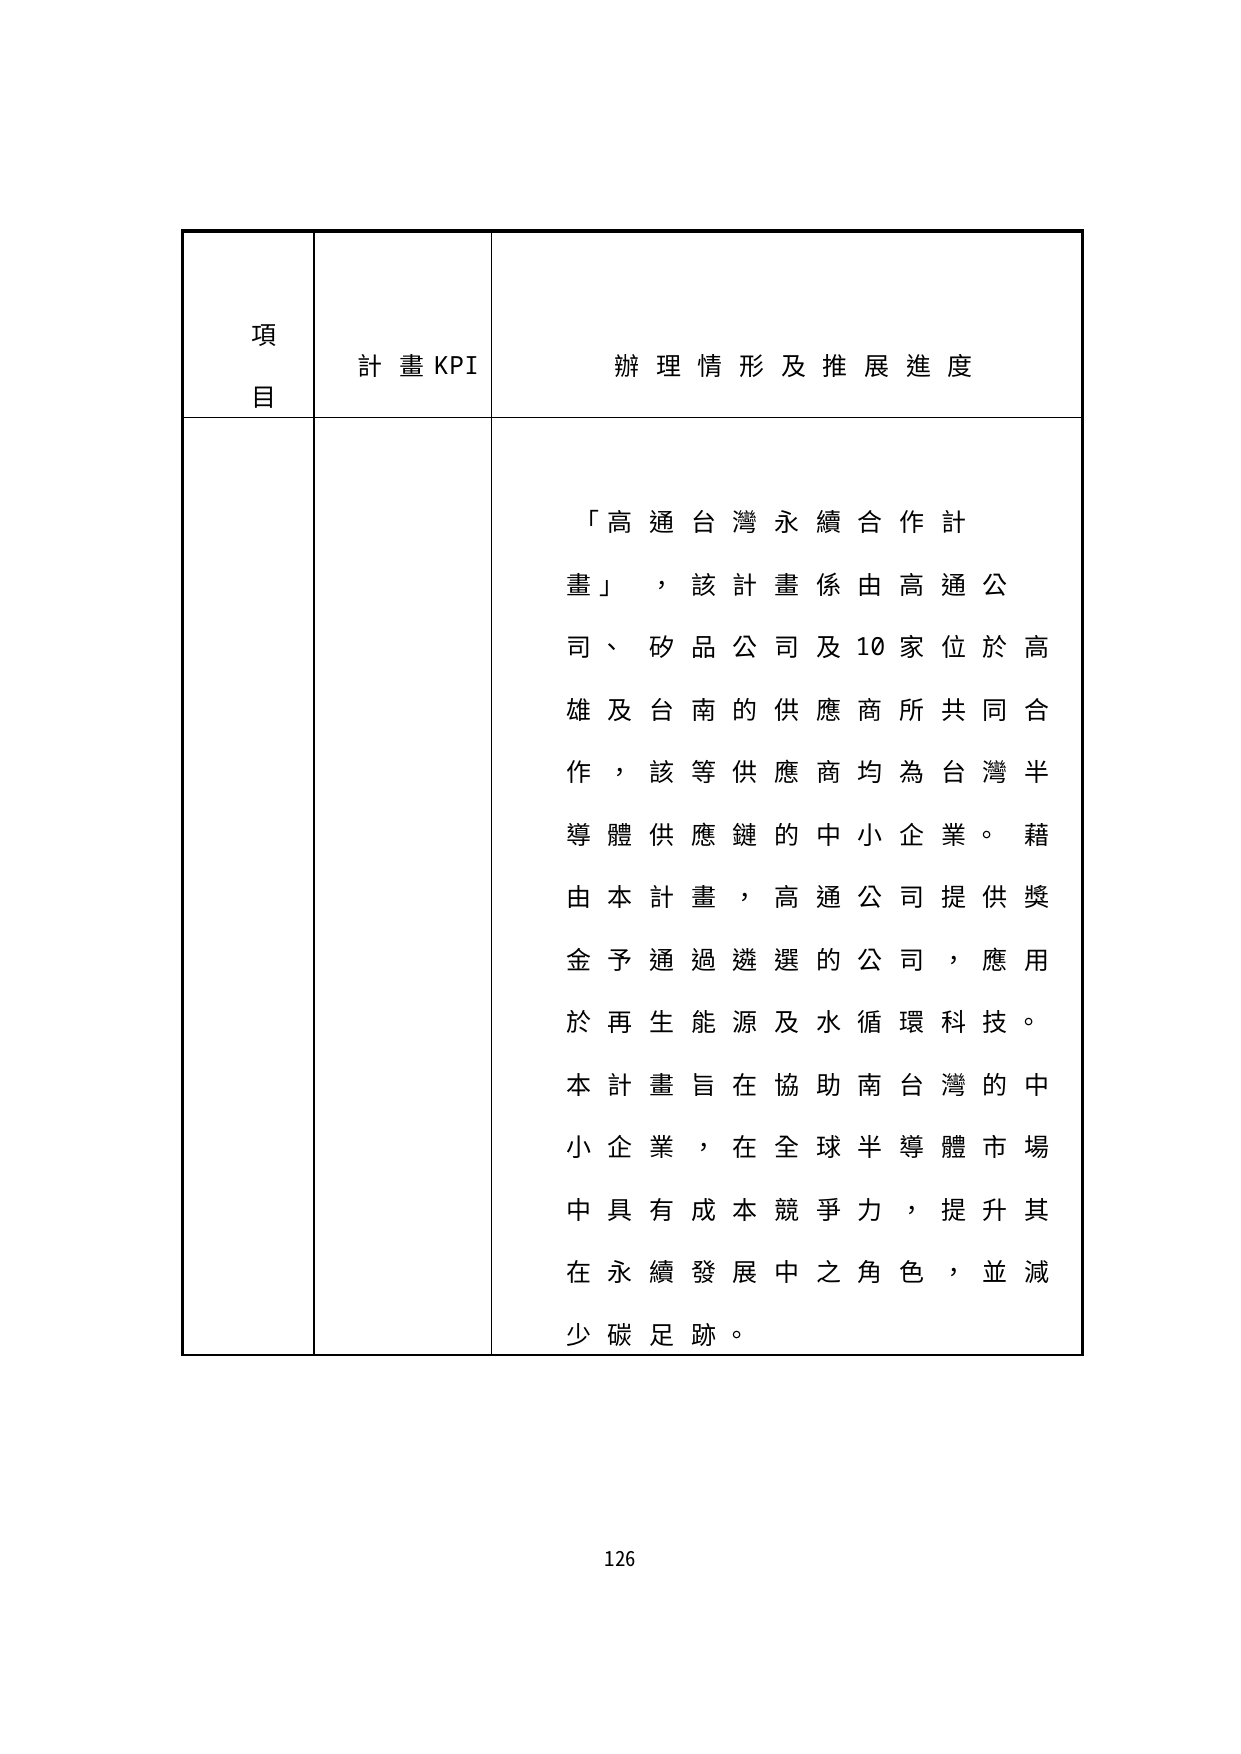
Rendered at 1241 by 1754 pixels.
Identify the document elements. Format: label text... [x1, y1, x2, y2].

table_header 項目 [184, 233, 313, 417]
table_header 計畫KPI [315, 233, 491, 417]
table_cell [184, 418, 313, 1354]
table_cell 「高通台灣永續合作計畫」，該計畫係由高通公司、矽品公司及10家位於高雄及台南的供應商所共同合作，該等供應商均為台灣半導體供應鏈的中小企業。藉由本計畫，高通公司提供獎金予通過遴選的公司，應用於再生能源及水循環科技。本計畫旨在協助南台灣的中小企業，在全球半導體市場中具有成本競爭力，提升其在永續發展中之角色，並減少碳足跡。 [492, 418, 1081, 1354]
table_cell [315, 418, 491, 1354]
table_header 辦理情形及推展進度 [492, 233, 1081, 417]
